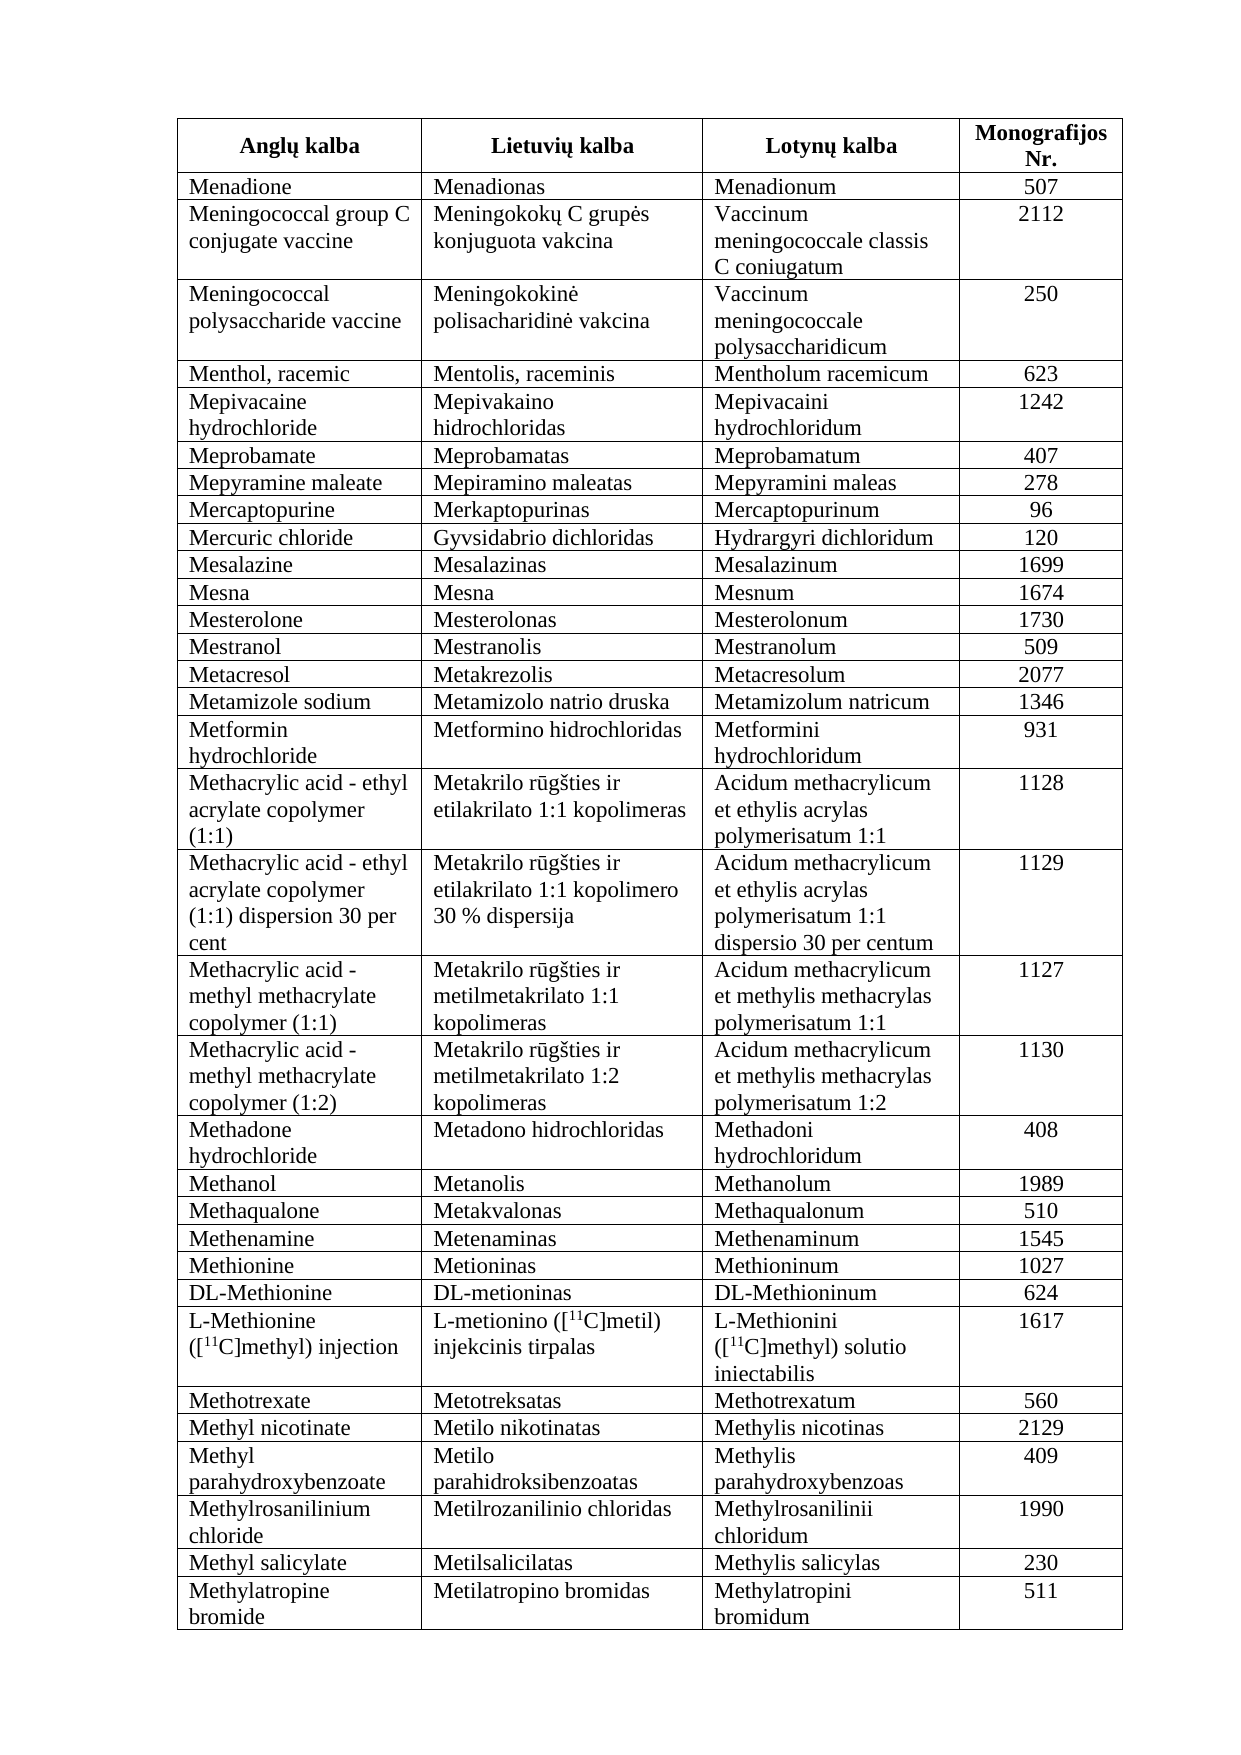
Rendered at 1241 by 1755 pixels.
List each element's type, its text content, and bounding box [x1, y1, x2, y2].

table_cell Methyl salicylate [178, 1549, 421, 1576]
table_cell Metakvalonas [422, 1197, 702, 1224]
table_cell Meningokokų C grupės konjuguota vakcina [422, 200, 702, 279]
table_cell 1699 [960, 551, 1122, 578]
table_cell Mestranol [178, 634, 421, 660]
table_cell Meningococcal group C conjugate vaccine [178, 200, 421, 279]
table_cell Metotreksatas [422, 1387, 702, 1413]
table_cell Metakrilo rūgšties ir metilmetakrilato 1:2 kopolimeras [422, 1036, 702, 1115]
table_cell Metamizole sodium [178, 688, 421, 714]
table_cell 510 [960, 1197, 1122, 1224]
table_cell 560 [960, 1387, 1122, 1413]
table_cell 1989 [960, 1170, 1122, 1196]
table_cell Metilrozanilinio chloridas [422, 1496, 702, 1548]
table_cell Metilatropino bromidas [422, 1577, 702, 1629]
table_cell Metanolis [422, 1170, 702, 1196]
table_cell Methanolum [703, 1170, 959, 1196]
table_cell 931 [960, 716, 1122, 768]
table_cell Metformini hydrochloridum [703, 716, 959, 768]
table_cell Mesalazinum [703, 551, 959, 578]
table_cell DL-metioninas [422, 1280, 702, 1306]
table_cell 1242 [960, 388, 1122, 441]
table_cell Methyl parahydroxybenzoate [178, 1442, 421, 1494]
table_cell Gyvsidabrio dichloridas [422, 524, 702, 550]
table_cell 2112 [960, 200, 1122, 279]
table_cell Menadionum [703, 173, 959, 199]
table_cell 509 [960, 634, 1122, 660]
table_cell Mepivacaine hydrochloride [178, 388, 421, 441]
table_cell 1129 [960, 850, 1122, 955]
table_cell Methioninum [703, 1252, 959, 1278]
table_cell Methanol [178, 1170, 421, 1196]
table_cell Mesterolonas [422, 606, 702, 632]
table_cell Mepyramine maleate [178, 469, 421, 495]
table_cell 120 [960, 524, 1122, 550]
table_cell 278 [960, 469, 1122, 495]
table_cell 250 [960, 280, 1122, 359]
table_cell 1127 [960, 956, 1122, 1035]
table_cell Meningokokinė polisacharidinė vakcina [422, 280, 702, 359]
table_cell Metacresolum [703, 661, 959, 687]
table_cell Methylis parahydroxybenzoas [703, 1442, 959, 1494]
table_cell Metakrezolis [422, 661, 702, 687]
table_cell 624 [960, 1280, 1122, 1306]
table_cell 409 [960, 1442, 1122, 1494]
table_cell Methylrosanilinium chloride [178, 1496, 421, 1548]
table_cell 1346 [960, 688, 1122, 714]
table_cell Menadionas [422, 173, 702, 199]
table_cell Methotrexatum [703, 1387, 959, 1413]
table_cell Metakrilo rūgšties ir metilmetakrilato 1:1 kopolimeras [422, 956, 702, 1035]
table_cell 1128 [960, 769, 1122, 848]
table_cell Metioninas [422, 1252, 702, 1278]
table_cell 1027 [960, 1252, 1122, 1278]
table_cell Mesalazine [178, 551, 421, 578]
table_cell Acidum methacrylicum et methylis methacrylas polymerisatum 1:1 [703, 956, 959, 1035]
table_cell Methylatropine bromide [178, 1577, 421, 1629]
table_cell Methacrylic acid - methyl methacrylate copolymer (1:1) [178, 956, 421, 1035]
table_cell L-metionino ([11C]metil) injekcinis tirpalas [422, 1307, 702, 1386]
table_cell Methacrylic acid - ethyl acrylate copolymer (1:1) dispersion 30 per cent [178, 850, 421, 955]
table_cell 511 [960, 1577, 1122, 1629]
table_cell DL-Methioninum [703, 1280, 959, 1306]
table_cell 1130 [960, 1036, 1122, 1115]
table_cell Methadone hydrochloride [178, 1116, 421, 1169]
table_cell Mestranolis [422, 634, 702, 660]
table_cell Mesterolonum [703, 606, 959, 632]
table_cell Hydrargyri dichloridum [703, 524, 959, 550]
table_cell Metilo parahidroksibenzoatas [422, 1442, 702, 1494]
table_cell Methionine [178, 1252, 421, 1278]
table_cell 230 [960, 1549, 1122, 1576]
table_cell DL-Methionine [178, 1280, 421, 1306]
table_cell 96 [960, 496, 1122, 523]
table_cell Meningococcal polysaccharide vaccine [178, 280, 421, 359]
table_cell 1617 [960, 1307, 1122, 1386]
table_cell Mepyramini maleas [703, 469, 959, 495]
table_cell Metilsalicilatas [422, 1549, 702, 1576]
table_cell Meprobamatas [422, 442, 702, 468]
table_cell Methacrylic acid - methyl methacrylate copolymer (1:2) [178, 1036, 421, 1115]
table_cell Methylis salicylas [703, 1549, 959, 1576]
table_cell Merkaptopurinas [422, 496, 702, 523]
table_cell Metacresol [178, 661, 421, 687]
table_cell Metamizolo natrio druska [422, 688, 702, 714]
table_header Lietuvių kalba [422, 119, 702, 172]
table_cell Metakrilo rūgšties ir etilakrilato 1:1 kopolimero 30 % dispersija [422, 850, 702, 955]
table_cell 408 [960, 1116, 1122, 1169]
table_cell Mepiramino maleatas [422, 469, 702, 495]
table_cell Menthol, racemic [178, 361, 421, 387]
table_cell 2077 [960, 661, 1122, 687]
table_cell Mesterolone [178, 606, 421, 632]
table_cell 1990 [960, 1496, 1122, 1548]
table_cell L-Methionini ([11C]methyl) solutio iniectabilis [703, 1307, 959, 1386]
table_cell Menadione [178, 173, 421, 199]
table_cell Mercaptopurine [178, 496, 421, 523]
table_cell Vaccinum meningococcale classis C coniugatum [703, 200, 959, 279]
table_cell 1730 [960, 606, 1122, 632]
table_cell Mesna [178, 579, 421, 605]
table_cell Metformino hidrochloridas [422, 716, 702, 768]
table_header Lotynų kalba [703, 119, 959, 172]
table_cell L-Methionine ([11C]methyl) injection [178, 1307, 421, 1386]
table_cell Methenamine [178, 1225, 421, 1251]
table_cell Metakrilo rūgšties ir etilakrilato 1:1 kopolimeras [422, 769, 702, 848]
table_cell Mentolis, raceminis [422, 361, 702, 387]
table_cell Metenaminas [422, 1225, 702, 1251]
table_cell Mesnum [703, 579, 959, 605]
table_cell 407 [960, 442, 1122, 468]
table_cell Methaqualonum [703, 1197, 959, 1224]
table_cell 1545 [960, 1225, 1122, 1251]
table_cell Mercuric chloride [178, 524, 421, 550]
table_cell Methylrosanilinii chloridum [703, 1496, 959, 1548]
table_cell Methylatropini bromidum [703, 1577, 959, 1629]
table_cell Acidum methacrylicum et methylis methacrylas polymerisatum 1:2 [703, 1036, 959, 1115]
table_cell Methenaminum [703, 1225, 959, 1251]
table_cell Meprobamatum [703, 442, 959, 468]
table_cell Meprobamate [178, 442, 421, 468]
table_cell Methaqualone [178, 1197, 421, 1224]
table_cell Mepivacaini hydrochloridum [703, 388, 959, 441]
table_cell Methadoni hydrochloridum [703, 1116, 959, 1169]
table_header Monografijos Nr. [960, 119, 1122, 172]
table_header Anglų kalba [178, 119, 421, 172]
table_cell 507 [960, 173, 1122, 199]
table_cell Mepivakaino hidrochloridas [422, 388, 702, 441]
table_cell Metilo nikotinatas [422, 1414, 702, 1441]
table_cell Mesna [422, 579, 702, 605]
table_cell Mercaptopurinum [703, 496, 959, 523]
table_cell Metamizolum natricum [703, 688, 959, 714]
table_cell 2129 [960, 1414, 1122, 1441]
table_cell Mesalazinas [422, 551, 702, 578]
table_cell Methyl nicotinate [178, 1414, 421, 1441]
table_cell Metformin hydrochloride [178, 716, 421, 768]
table_cell Acidum methacrylicum et ethylis acrylas polymerisatum 1:1 [703, 769, 959, 848]
table_cell Metadono hidrochloridas [422, 1116, 702, 1169]
table_cell Acidum methacrylicum et ethylis acrylas polymerisatum 1:1 dispersio 30 per centum [703, 850, 959, 955]
table_cell Methacrylic acid - ethyl acrylate copolymer (1:1) [178, 769, 421, 848]
table_cell 1674 [960, 579, 1122, 605]
table_cell Vaccinum meningococcale polysaccharidicum [703, 280, 959, 359]
table_cell Mentholum racemicum [703, 361, 959, 387]
table_cell Methylis nicotinas [703, 1414, 959, 1441]
table_cell 623 [960, 361, 1122, 387]
table_cell Methotrexate [178, 1387, 421, 1413]
table_cell Mestranolum [703, 634, 959, 660]
